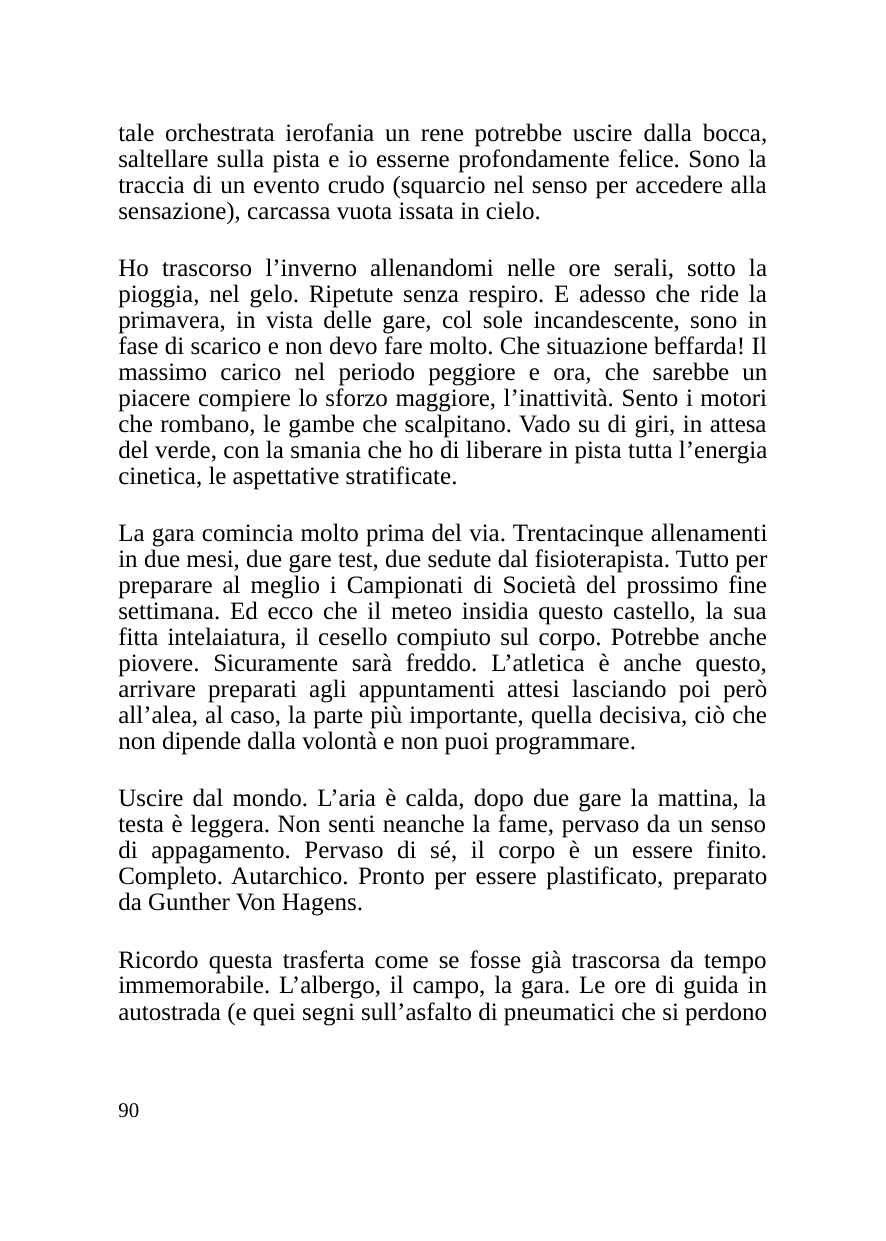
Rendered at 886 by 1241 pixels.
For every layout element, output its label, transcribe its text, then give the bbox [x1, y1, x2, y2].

text Ricordo questa trasferta come se fosse già trascorsa da tempo immemorabile. L’albergo, il campo, la gara. Le ore di guida in autostrada (e quei segni sull’asfalto di pneumatici che si perdono [118, 945, 768, 1025]
text La gara comincia molto prima del via. Trentacinque allenamenti in due mesi, due gare test, due sedute dal fisioterapista. Tutto per preparare al meglio i Campionati di Società del prossimo fine settimana. Ed ecco che il meteo insidia questo castello, la sua fitta intelaiatura, il cesello compiuto sul corpo. Potrebbe anche piovere. Sicuramente sarà freddo. L’atletica è anche questo, arrivare preparati agli appuntamenti attesi lasciando poi però all’alea, al caso, la parte più importante, quella decisiva, ciò che non dipende dalla volontà e non puoi programmare. [118, 518, 768, 755]
text tale orchestrata ierofania un rene potrebbe uscire dalla bocca, saltellare sulla pista e io esserne profondamente felice. Sono la traccia di un evento crudo (squarcio nel senso per accedere alla sensazione), carcassa vuota issata in cielo. [118, 118, 768, 225]
text Ho trascorso l’inverno allenandomi nelle ore serali, sotto la pioggia, nel gelo. Ripetute senza respiro. E adesso che ride la primavera, in vista delle gare, col sole incandescente, sono in fase di scarico e non devo fare molto. Che situazione beffarda! Il massimo carico nel periodo peggiore e ora, che sarebbe un piacere compiere lo sforzo maggiore, l’inattività. Sento i motori che rombano, le gambe che scalpitano. Vado su di giri, in attesa del verde, con la smania che ho di liberare in pista tutta l’energia cinetica, le aspettative stratificate. [118, 253, 768, 490]
text Uscire dal mondo. L’aria è calda, dopo due gare la mattina, la testa è leggera. Non senti neanche la fame, pervaso da un senso di appagamento. Pervaso di sé, il corpo è un essere finito. Completo. Autarchico. Pronto per essere plastificato, preparato da Gunther Von Hagens. [118, 783, 768, 916]
